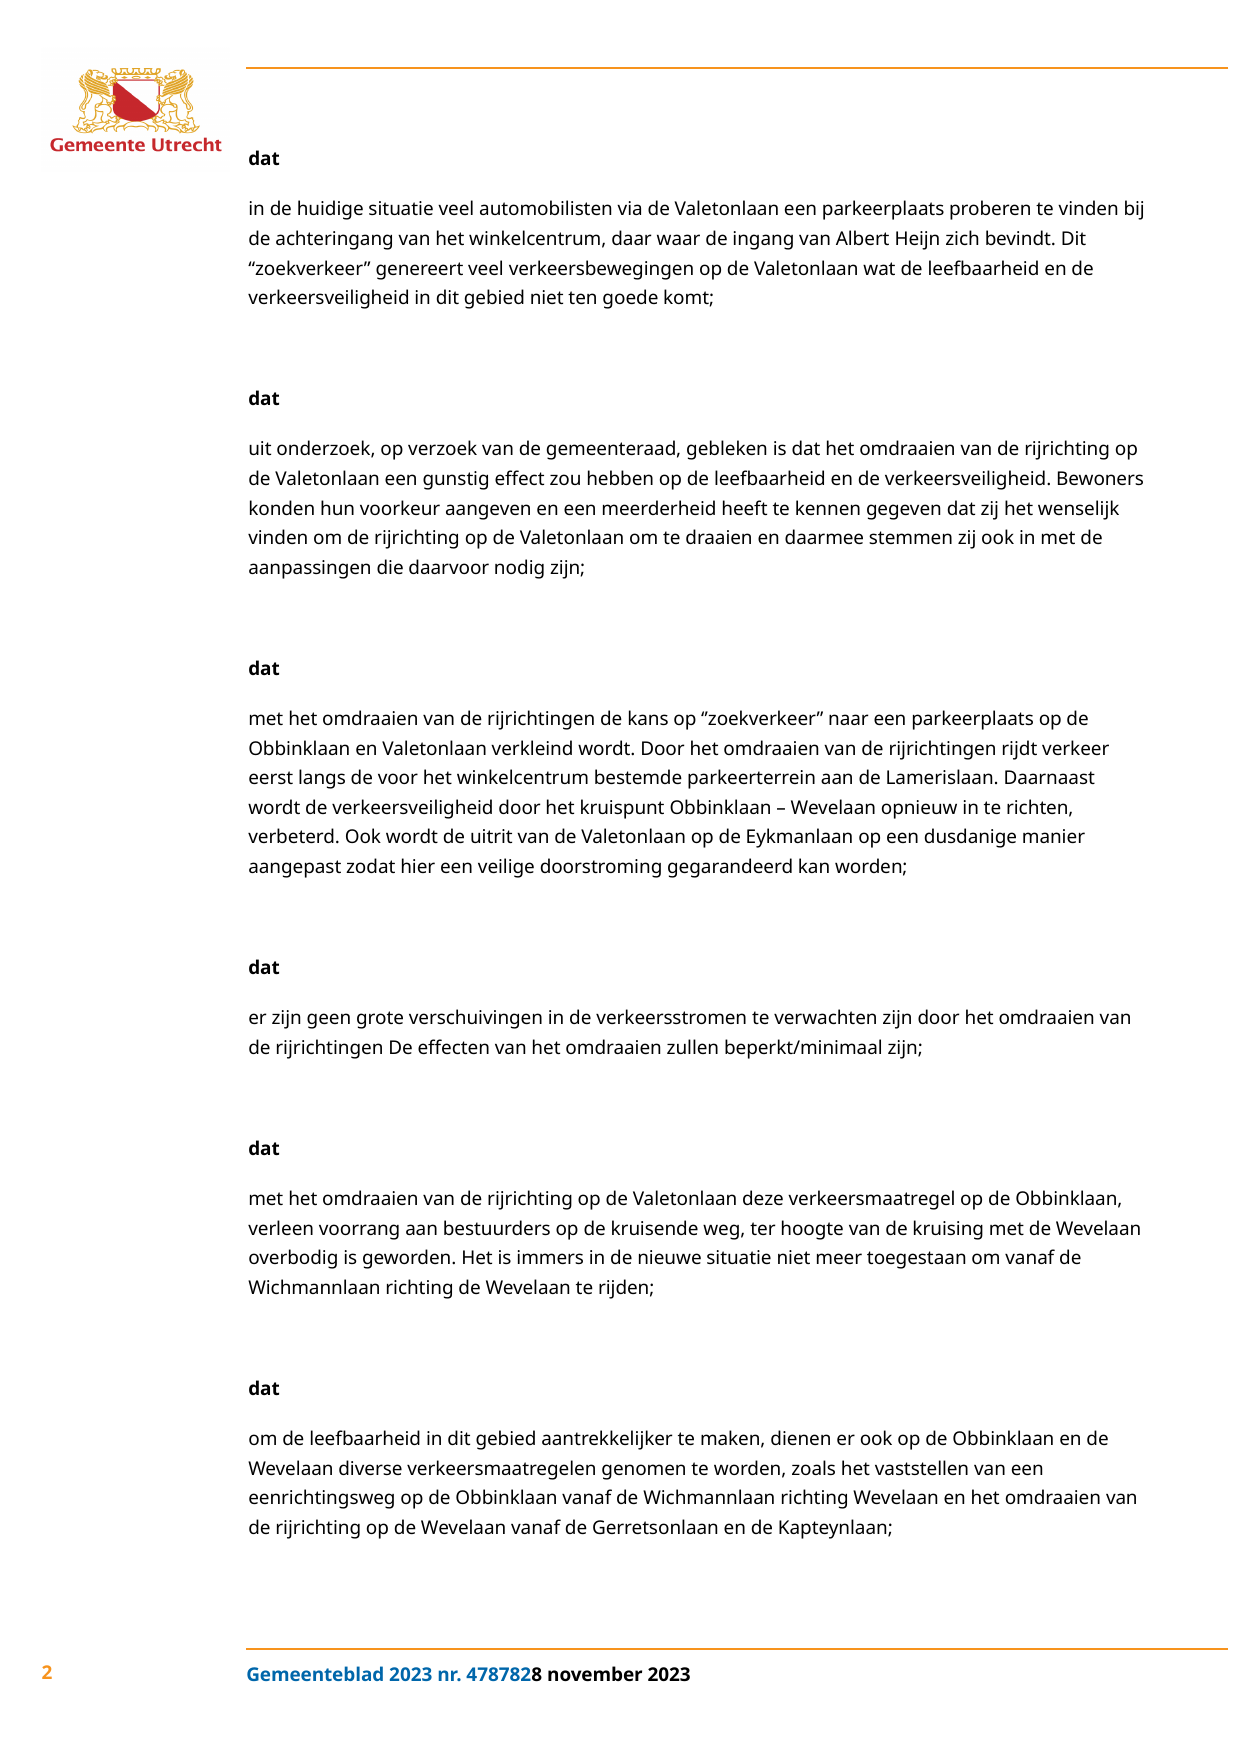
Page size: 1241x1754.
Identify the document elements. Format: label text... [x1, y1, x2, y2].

text met het omdraaien van de rijrichtingen de kans op ‘’zoekverkeer’’ naar een parkeerplaats op de Obbinklaan en Valetonlaan verkleind wordt. Door het omdraaien van de rijrichtingen rijdt verkeer eerst langs de voor het winkelcentrum bestemde parkeerterrein aan de Lamerislaan. Daarnaast wordt de verkeersveiligheid door het kruispunt Obbinklaan – Wevelaan opnieuw in te richten, verbeterd. Ook wordt de uitrit van de Valetonlaan op de Eykmanlaan op een dusdanige manier aangepast zodat hier een veilige doorstroming gegarandeerd kan worden; [248, 705, 1152, 879]
picture [41, 47, 231, 172]
text om de leefbaarheid in dit gebied aantrekkelijker te maken, dienen er ook op de Obbinklaan en de Wevelaan diverse verkeersmaatregelen genomen te worden, zoals het vaststellen van een eenrichtingsweg op de Obbinklaan vanaf de Wichmannlaan richting Wevelaan en het omdraaien van de rijrichting op de Wevelaan vanaf de Gerretsonlaan en de Kapteynlaan; [248, 1425, 1152, 1540]
text dat [248, 1375, 1152, 1401]
text met het omdraaien van de rijrichting op de Valetonlaan deze verkeersmaatregel op de Obbinklaan, verleen voorrang aan bestuurders op de kruisende weg, ter hoogte van de kruising met de Wevelaan overbodig is geworden. Het is immers in de nieuwe situatie niet meer toegestaan om vanaf de Wichmannlaan richting de Wevelaan te rijden; [248, 1185, 1152, 1300]
text in de huidige situatie veel automobilisten via de Valetonlaan een parkeerplaats proberen te vinden bij de achteringang van het winkelcentrum, daar waar de ingang van Albert Heijn zich bevindt. Dit “zoekverkeer” genereert veel verkeersbewegingen op de Valetonlaan wat de leefbaarheid en de verkeersveiligheid in dit gebied niet ten goede komt; [248, 196, 1152, 310]
text uit onderzoek, op verzoek van de gemeenteraad, gebleken is dat het omdraaien van de rijrichting op de Valetonlaan een gunstig effect zou hebben op de leefbaarheid en de verkeersveiligheid. Bewoners konden hun voorkeur aangeven en een meerderheid heeft te kennen gegeven dat zij het wenselijk vinden om de rijrichting op de Valetonlaan om te draaien en daarmee stemmen zij ook in met de aanpassingen die daarvoor nodig zijn; [248, 436, 1152, 580]
text dat [248, 385, 1152, 411]
text er zijn geen grote verschuivingen in de verkeersstromen te verwachten zijn door het omdraaien van de rijrichtingen De effecten van het omdraaien zullen beperkt/minimaal zijn; [248, 1004, 1152, 1060]
text dat [248, 655, 1152, 681]
text dat [248, 954, 1152, 980]
text dat [248, 1135, 1152, 1161]
text dat [248, 145, 1152, 171]
